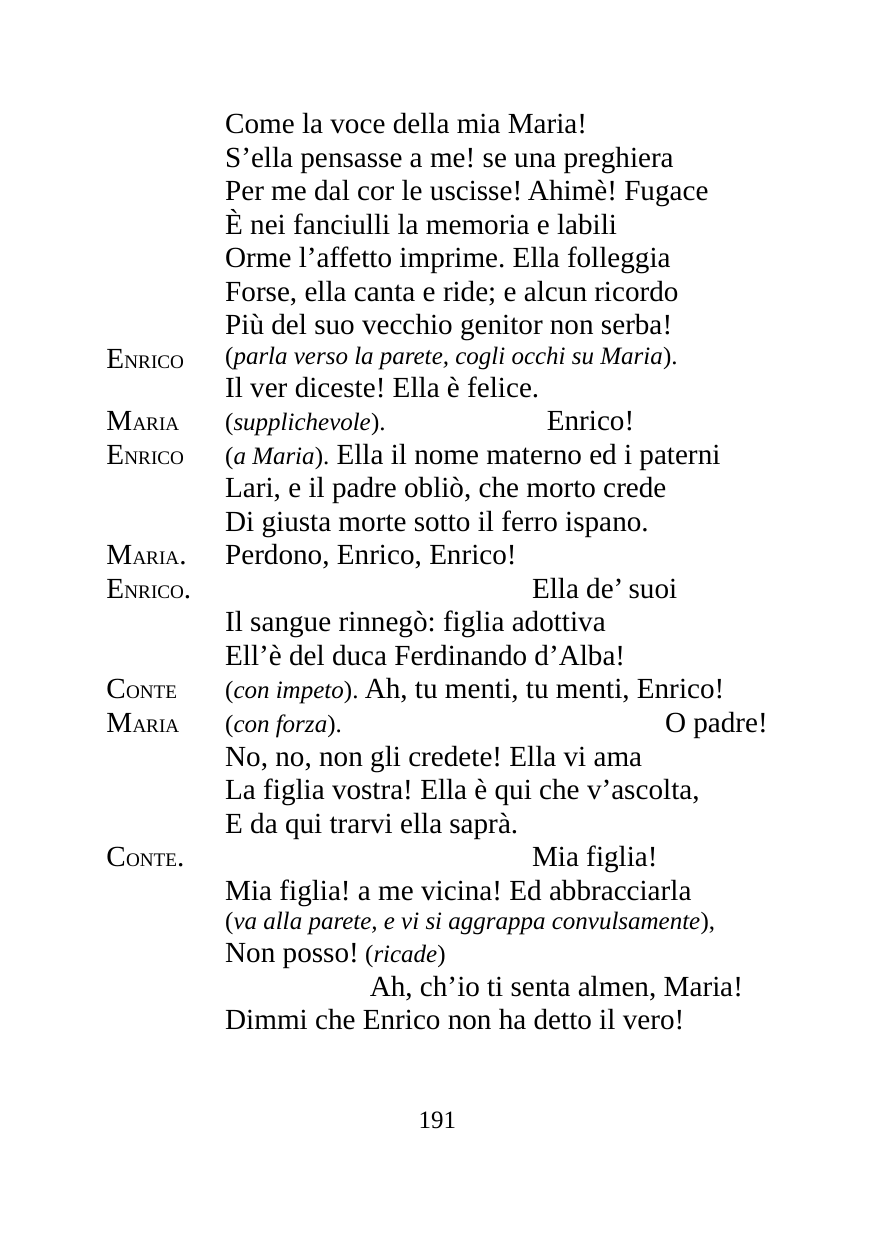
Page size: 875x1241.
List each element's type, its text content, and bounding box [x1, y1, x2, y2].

table_cell Conte [106, 672, 225, 705]
table_cell Enrico [106, 437, 225, 537]
table_cell (a Maria). Ella il nome materno ed i paterni Lari, e il padre obliò, che morto crede Di giusta morte sotto il ferro ispano. [225, 437, 769, 537]
table_cell Conte. [106, 839, 225, 1036]
table_cell Perdono, Enrico, Enrico! [225, 538, 769, 571]
table_cell Enrico. [106, 571, 225, 672]
table_cell Maria. [106, 538, 225, 571]
table_cell Enrico [106, 341, 225, 403]
table_cell (supplichevole). Enrico! [225, 403, 769, 437]
table_cell Ella de’ suoi Il sangue rinnegò: figlia adottiva Ell’è del duca Ferdinando d’Alba! [225, 571, 769, 672]
table_cell (con forza). O padre! No, no, non gli credete! Ella vi ama La figlia vostra! Ella è qui che v’ascolta, E da qui trarvi ella saprà. [225, 705, 769, 839]
table_cell Maria [106, 705, 225, 839]
table_cell (con impeto). Ah, tu menti, tu menti, Enrico! [225, 672, 769, 705]
table_cell Mia figlia! Mia figlia! a me vicina! Ed abbracciarla (va alla parete, e vi si aggrappa convulsamente), Non posso! (ricade) Ah, ch’io ti senta almen, Maria! Dimmi che Enrico non ha detto il vero! [225, 839, 769, 1036]
table_cell [106, 106, 225, 341]
table_cell Come la voce della mia Maria! S’ella pensasse a me! se una preghiera Per me dal cor le uscisse! Ahimè! Fugace È nei fanciulli la memoria e labili Orme l’affetto imprime. Ella folleggia Forse, ella canta e ride; e alcun ricordo Più del suo vecchio genitor non serba! [225, 106, 769, 341]
table_cell (parla verso la parete, cogli occhi su Maria). Il ver diceste! Ella è felice. [225, 341, 769, 403]
table_cell Maria [106, 403, 225, 437]
